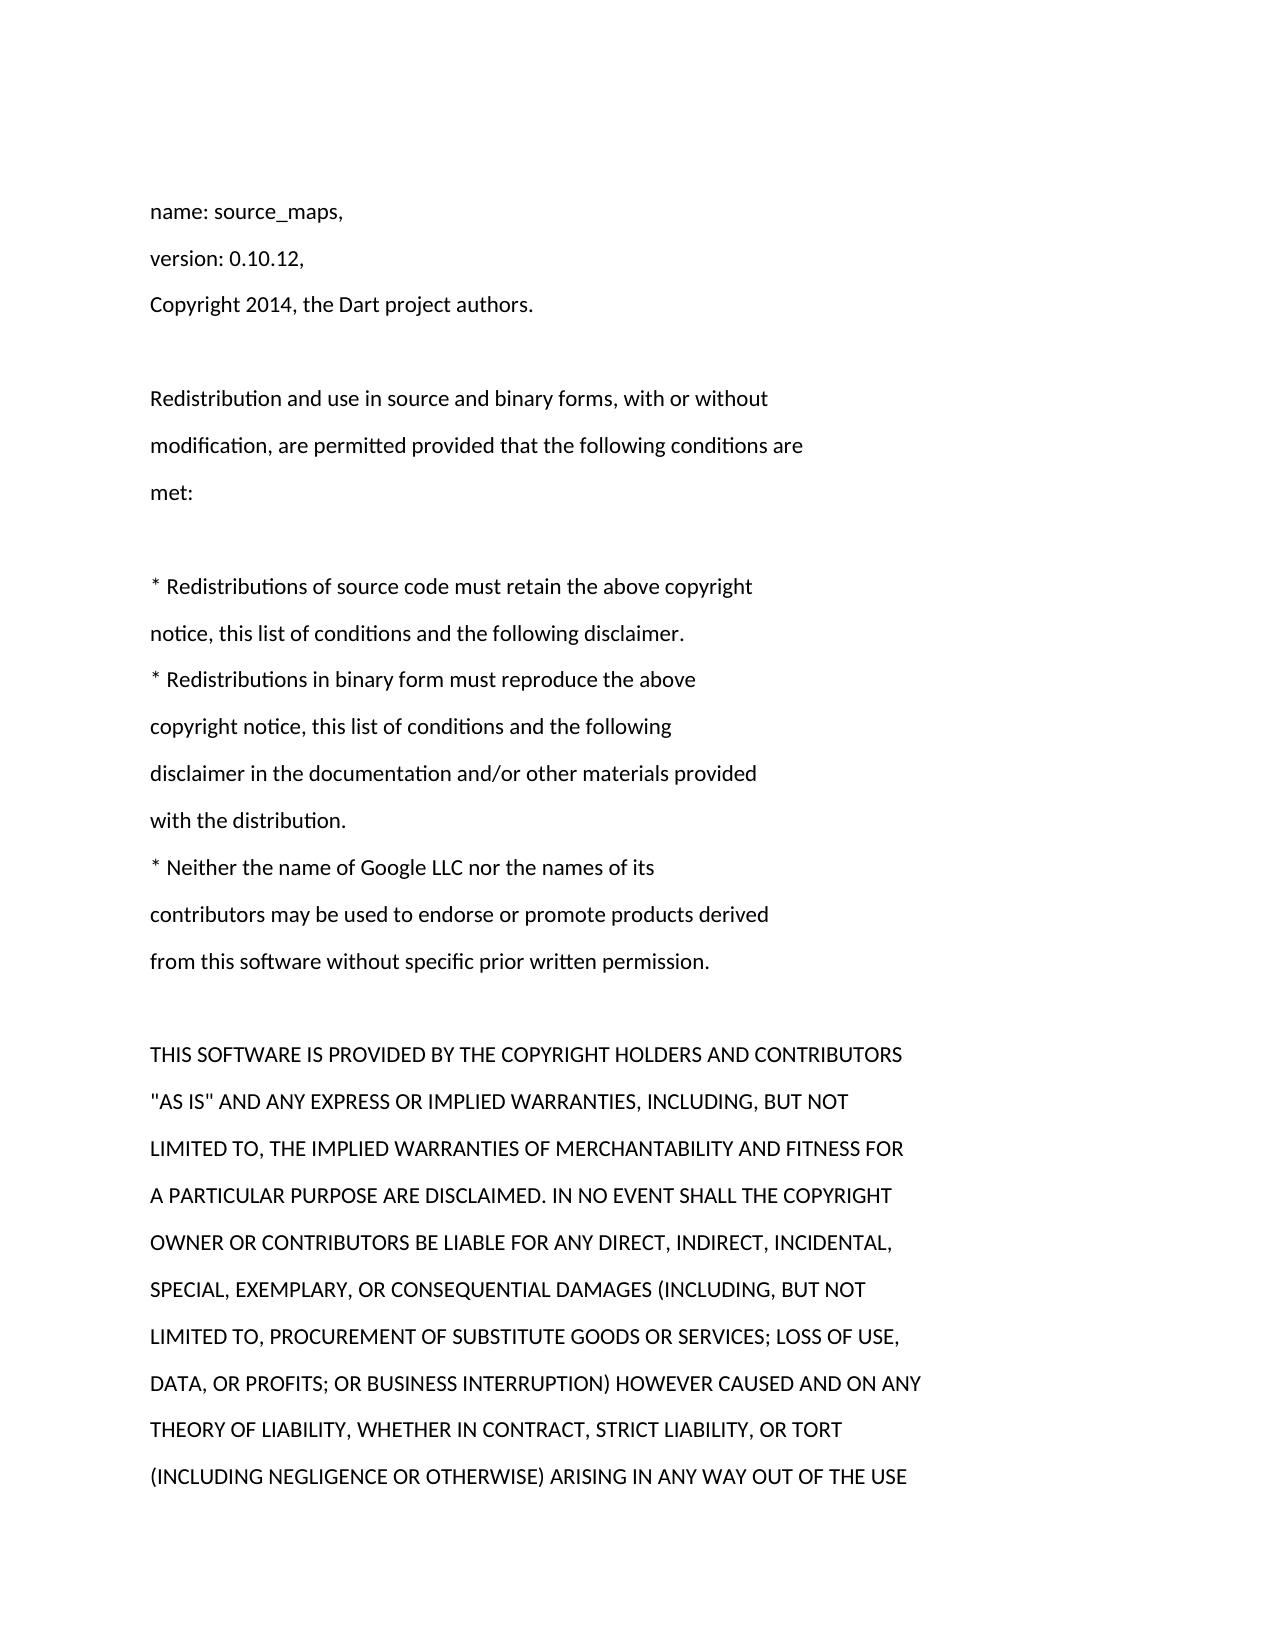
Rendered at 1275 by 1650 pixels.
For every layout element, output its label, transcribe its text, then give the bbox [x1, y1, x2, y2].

text LIMITED TO, PROCUREMENT OF SUBSTITUTE GOODS OR SERVICES; LOSS OF USE, [150, 1322, 1125, 1350]
text modification, are permitted provided that the following conditions are [150, 431, 1125, 459]
text copyright notice, this list of conditions and the following [150, 712, 1125, 741]
text contributors may be used to endorse or promote products derived [150, 900, 1125, 928]
text disclaimer in the documentation and/or other materials provided [150, 759, 1125, 787]
text THIS SOFTWARE IS PROVIDED BY THE COPYRIGHT HOLDERS AND CONTRIBUTORS [150, 1041, 1125, 1069]
text * Neither the name of Google LLC nor the names of its [150, 853, 1125, 881]
text version: 0.10.12, [150, 244, 1125, 272]
text met: [150, 478, 1125, 506]
text OWNER OR CONTRIBUTORS BE LIABLE FOR ANY DIRECT, INDIRECT, INCIDENTAL, [150, 1228, 1125, 1256]
text * Redistributions of source code must retain the above copyright [150, 572, 1125, 600]
text LIMITED TO, THE IMPLIED WARRANTIES OF MERCHANTABILITY AND FITNESS FOR [150, 1134, 1125, 1162]
text Copyright 2014, the Dart project authors. [150, 291, 1125, 319]
text * Redistributions in binary form must reproduce the above [150, 666, 1125, 694]
text Redistribution and use in source and binary forms, with or without [150, 384, 1125, 412]
text with the distribution. [150, 806, 1125, 834]
text (INCLUDING NEGLIGENCE OR OTHERWISE) ARISING IN ANY WAY OUT OF THE USE [150, 1462, 1125, 1491]
text A PARTICULAR PURPOSE ARE DISCLAIMED. IN NO EVENT SHALL THE COPYRIGHT [150, 1181, 1125, 1209]
text DATA, OR PROFITS; OR BUSINESS INTERRUPTION) HOWEVER CAUSED AND ON ANY [150, 1369, 1125, 1397]
text "AS IS" AND ANY EXPRESS OR IMPLIED WARRANTIES, INCLUDING, BUT NOT [150, 1087, 1125, 1116]
text THEORY OF LIABILITY, WHETHER IN CONTRACT, STRICT LIABILITY, OR TORT [150, 1416, 1125, 1444]
text from this software without specific prior written permission. [150, 947, 1125, 975]
text notice, this list of conditions and the following disclaimer. [150, 619, 1125, 647]
text SPECIAL, EXEMPLARY, OR CONSEQUENTIAL DAMAGES (INCLUDING, BUT NOT [150, 1275, 1125, 1303]
text name: source_maps, [150, 197, 1125, 225]
